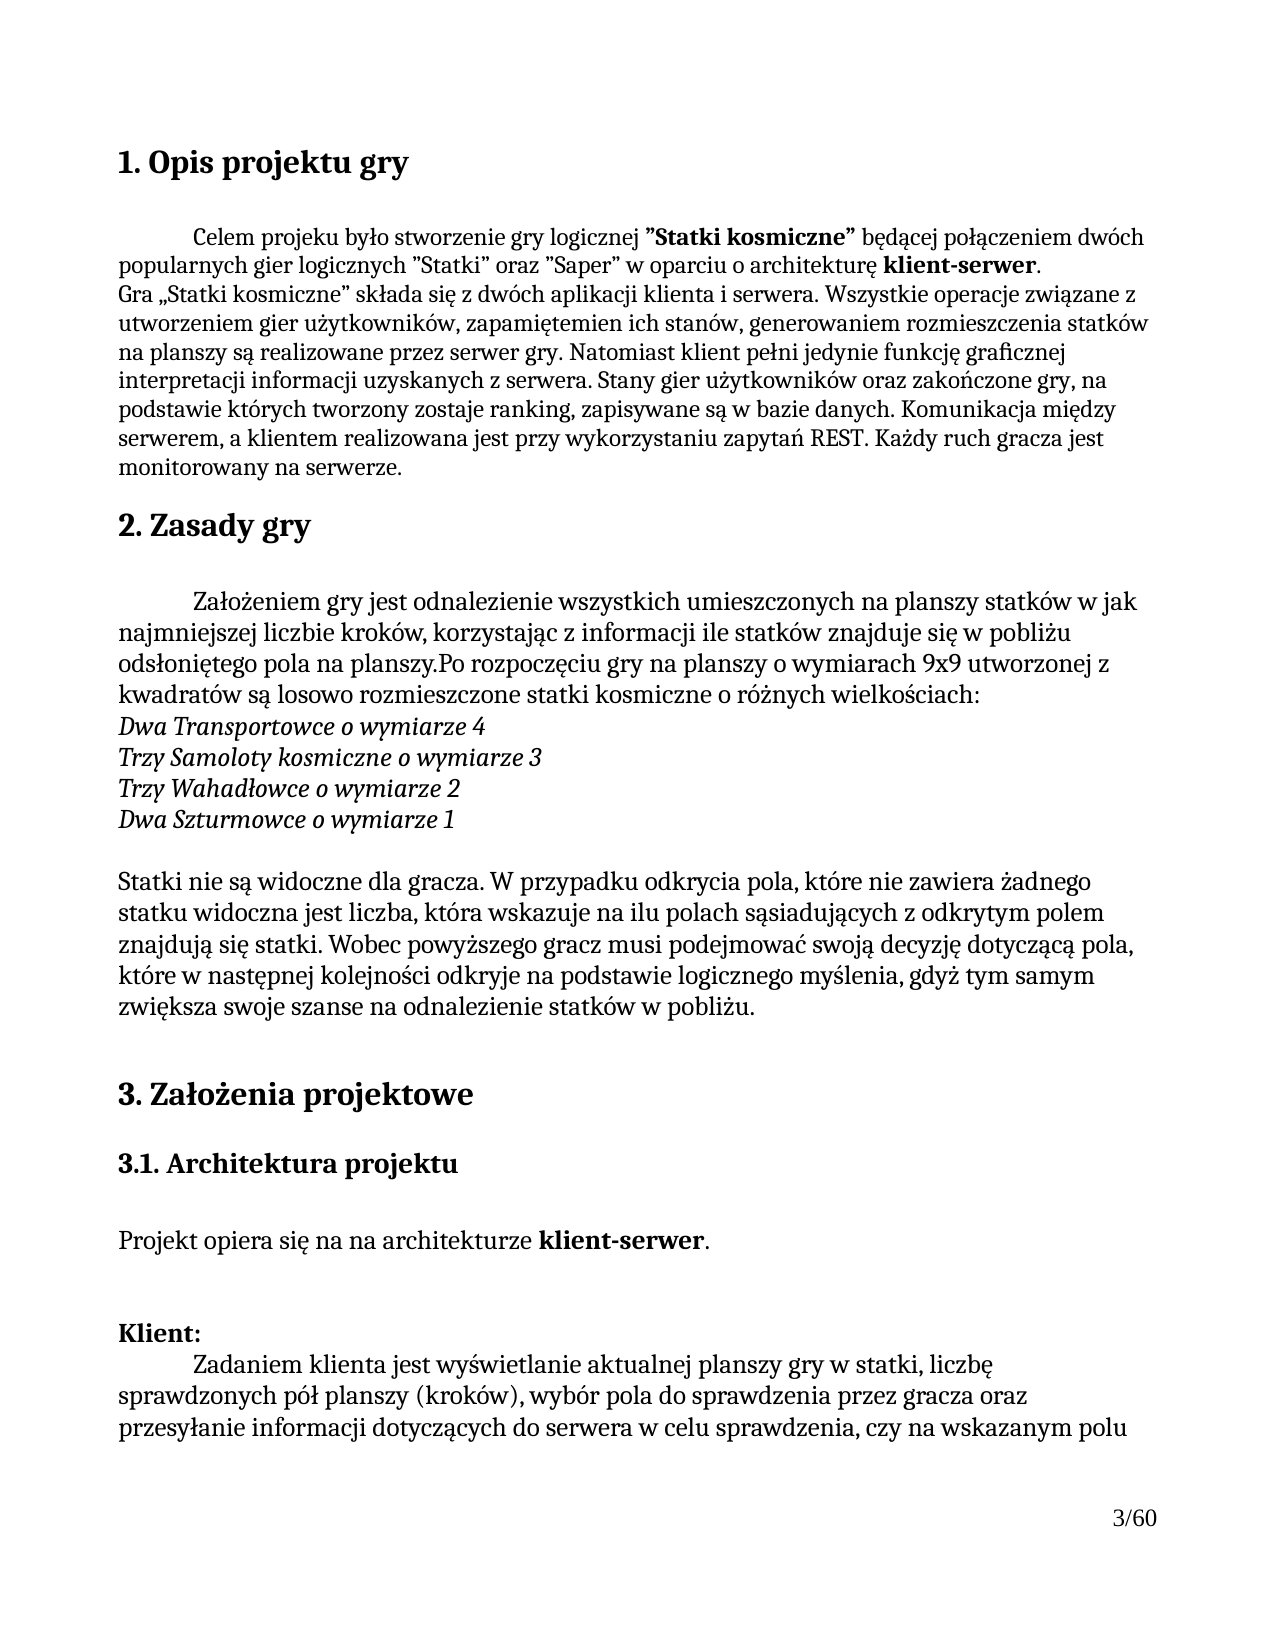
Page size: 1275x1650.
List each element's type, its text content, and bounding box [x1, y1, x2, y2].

text Zadaniem klienta jest wyświetlanie aktualnej planszy gry w statki, liczbę sprawdzonych pół planszy (kroków), wybór pola do sprawdzenia przez gracza oraz przesyłanie informacji dotyczących do serwera w celu sprawdzenia, czy na wskazanym polu [118, 1349, 1157, 1443]
text Statki nie są widoczne dla gracza. W przypadku odkrycia pola, które nie zawiera żadnego statku widoczna jest liczba, która wskazuje na ilu polach sąsiadujących z odkrytym polem znajdują się statki. Wobec powyższego gracz musi podejmować swoją decyzję dotyczącą pola, które w następnej kolejności odkryje na podstawie logicznego myślenia, gdyż tym samym zwiększa swoje szanse na odnalezienie statków w pobliżu. [118, 866, 1157, 1022]
text Dwa Szturmowce o wymiarze 1 [118, 804, 1157, 835]
subtitle 1. Opis projektu gry [118, 143, 1157, 181]
text Trzy Wahadłowce o wymiarze 2 [118, 773, 1157, 804]
text Założeniem gry jest odnalezienie wszystkich umieszczonych na planszy statków w jak najmniejszej liczbie kroków, korzystając z informacji ile statków znajduje się w pobliżu odsłoniętego pola na planszy.Po rozpoczęciu gry na planszy o wymiarach 9x9 utworzonej z kwadratów są losowo rozmieszczone statki kosmiczne o różnych wielkościach: [118, 586, 1157, 711]
text Celem projeku było stworzenie gry logicznej ”Statki kosmiczne” będącej połączeniem dwóch popularnych gier logicznych ”Statki” oraz ”Saper” w oparciu o architekturę klient-serwer. [118, 223, 1157, 280]
text Projekt opiera się na na architekturze klient-serwer. [118, 1225, 1157, 1256]
text Dwa Transportowce o wymiarze 4 [118, 711, 1157, 742]
subtitle 3.1. Architektura projektu [118, 1147, 1157, 1181]
text Klient: [118, 1318, 1157, 1349]
subtitle 2. Zasady gry [118, 506, 1157, 545]
text Trzy Samoloty kosmiczne o wymiarze 3 [118, 742, 1157, 773]
text Gra „Statki kosmiczne” składa się z dwóch aplikacji klienta i serwera. Wszystkie operacje związane z utworzeniem gier użytkowników, zapamiętemien ich stanów, generowaniem rozmieszczenia statków na planszy są realizowane przez serwer gry. Natomiast klient pełni jedynie funkcję graﬁcznej interpretacji informacji uzyskanych z serwera. Stany gier użytkowników oraz zakończone gry, na podstawie których tworzony zostaje ranking, zapisywane są w bazie danych. Komunikacja między serwerem, a klientem realizowana jest przy wykorzystaniu zapytań REST. Każdy ruch gracza jest monitorowany na serwerze. [118, 280, 1157, 481]
subtitle 3. Założenia projektowe [118, 1076, 1157, 1114]
